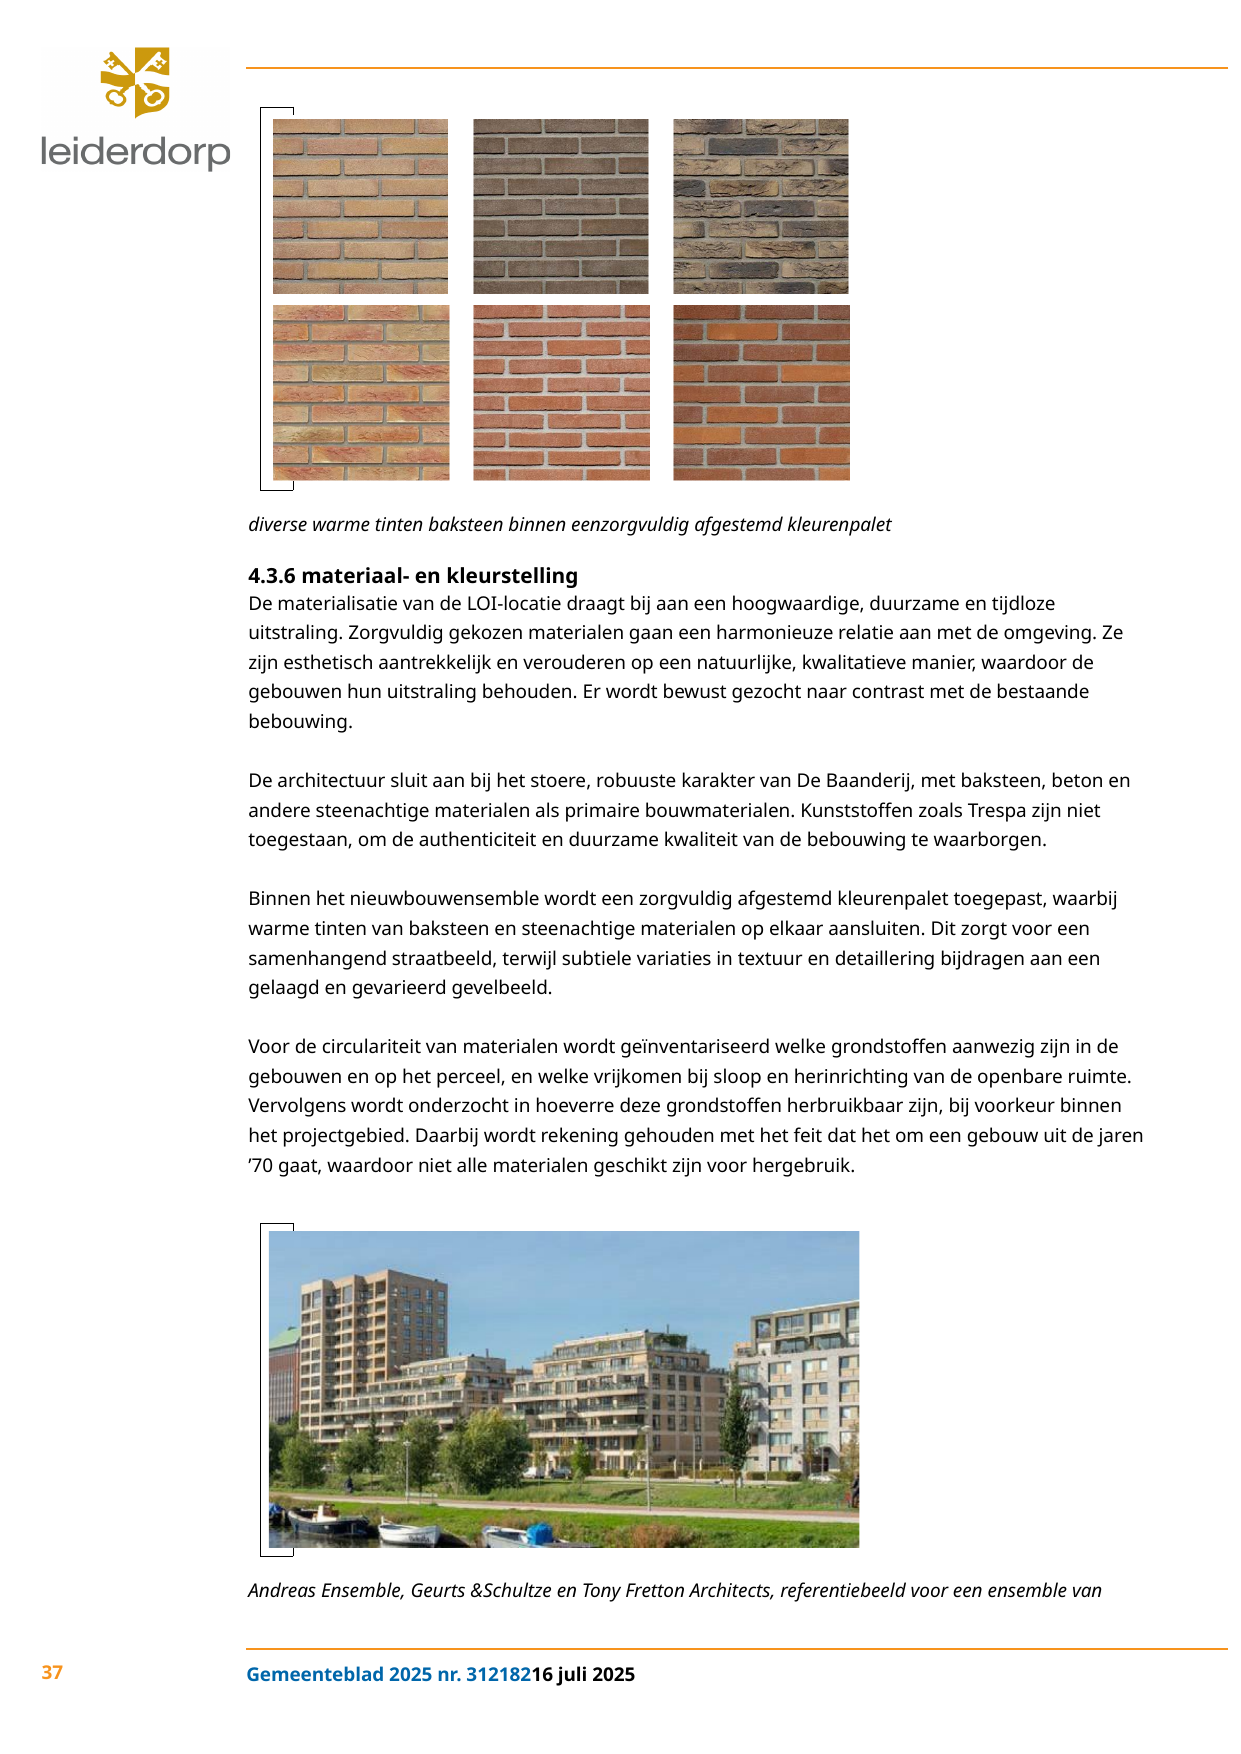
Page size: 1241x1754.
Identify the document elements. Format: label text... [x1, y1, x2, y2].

text De materialisatie van de LOI-locatie draagt bij aan een hoogwaardige, duurzame en tijdloze uitstraling. Zorgvuldig gekozen materialen gaan een harmonieuze relatie aan met de omgeving. Ze zijn esthetisch aantrekkelijk en verouderen op een natuurlijke, kwalitatieve manier, waardoor de gebouwen hun uitstraling behouden. Er wordt bewust gezocht naar contrast met de bestaande bebouwing. [248, 590, 1152, 734]
text Voor de circulariteit van materialen wordt geïnventariseerd welke grondstoffen aanwezig zijn in de gebouwen en op het perceel, en welke vrijkomen bij sloop en herinrichting van de openbare ruimte. Vervolgens wordt onderzocht in hoeverre deze grondstoffen herbruikbaar zijn, bij voorkeur binnen het projectgebied. Daarbij wordt rekening gehouden met het feit dat het om een gebouw uit de jaren ’70 gaat, waardoor niet alle materialen geschikt zijn voor hergebruik. [248, 1033, 1152, 1178]
picture [41, 47, 231, 172]
text diverse warme tinten baksteen binnen eenzorgvuldig afgestemd kleurenpalet [248, 511, 1152, 537]
text Andreas Ensemble, Geurts &Schultze en Tony Fretton Architects, referentiebeeld voor een ensemble van [248, 1577, 1152, 1603]
picture [268, 1231, 860, 1548]
picture [268, 115, 860, 481]
text 4.3.6 materiaal- en kleurstelling [248, 561, 1152, 590]
text De architectuur sluit aan bij het stoere, robuuste karakter van De Baanderij, met baksteen, beton en andere steenachtige materialen als primaire bouwmaterialen. Kunststoffen zoals Trespa zijn niet toegestaan, om de authenticiteit en duurzame kwaliteit van de bebouwing te waarborgen. [248, 767, 1152, 852]
text Binnen het nieuwbouwensemble wordt een zorgvuldig afgestemd kleurenpalet toegepast, waarbij warme tinten van baksteen en steenachtige materialen op elkaar aansluiten. Dit zorgt voor een samenhangend straatbeeld, terwijl subtiele variaties in textuur en detaillering bijdragen aan een gelaagd en gevarieerd gevelbeeld. [248, 886, 1152, 1000]
